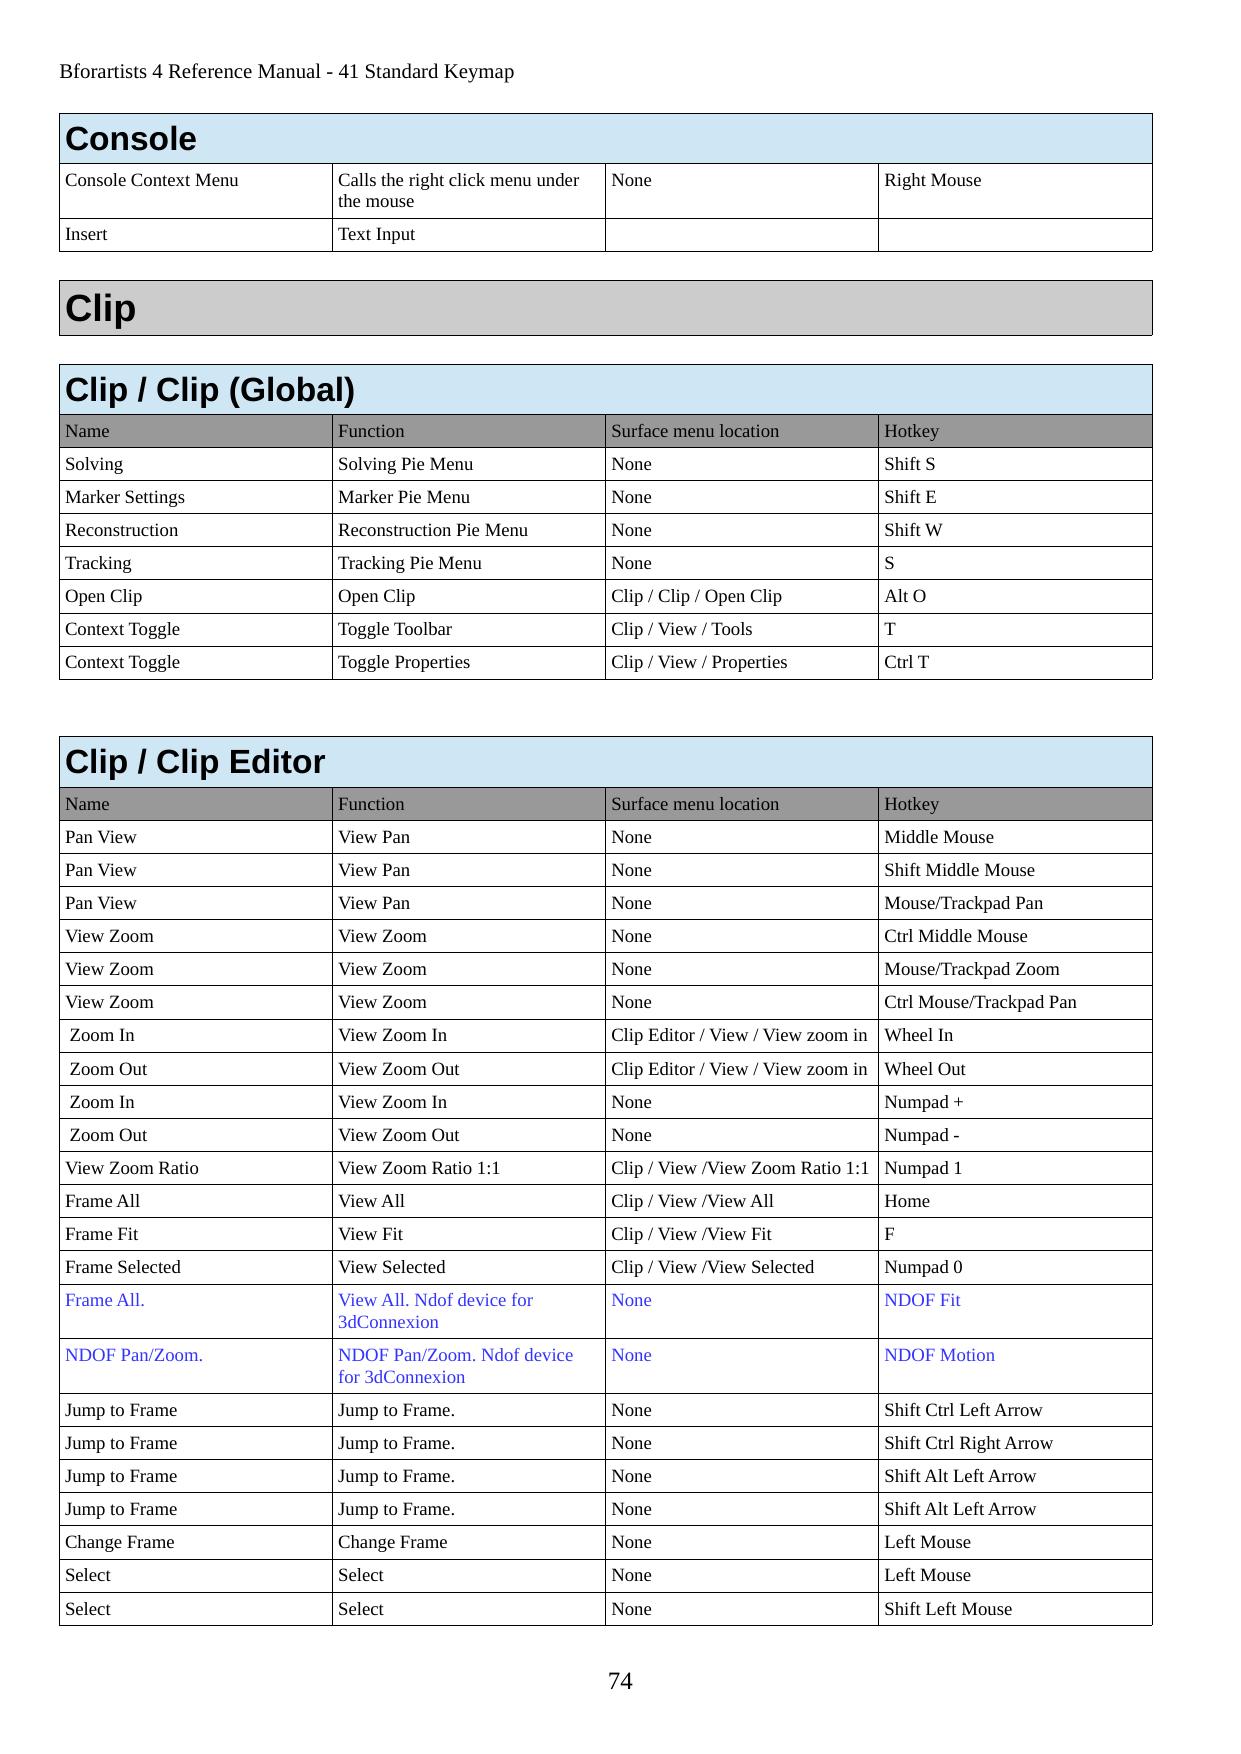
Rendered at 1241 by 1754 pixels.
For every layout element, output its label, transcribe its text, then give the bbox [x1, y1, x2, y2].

table_cell View All. Ndof device for 3dConnexion [333, 1285, 605, 1338]
table_header Clip [60, 281, 1152, 335]
table_cell Surface menu location [606, 788, 878, 820]
table_cell None [606, 481, 878, 513]
table_cell Function [333, 415, 605, 447]
table_cell View Zoom [60, 953, 332, 985]
table_cell View Zoom Out [333, 1053, 605, 1085]
table_cell View Zoom Ratio 1:1 [333, 1152, 605, 1184]
table_cell None [606, 1593, 878, 1625]
table_cell Hotkey [879, 415, 1152, 447]
table_cell View Zoom [333, 986, 605, 1018]
table_cell Change Frame [60, 1526, 332, 1558]
table_cell None [606, 514, 878, 546]
table_cell View Fit [333, 1218, 605, 1250]
table_cell None [606, 1493, 878, 1525]
table_cell None [606, 1394, 878, 1426]
table_cell Pan View [60, 887, 332, 919]
table_cell Open Clip [60, 580, 332, 612]
table_cell Toggle Properties [333, 647, 605, 679]
table_cell Frame Fit [60, 1218, 332, 1250]
table_cell F [879, 1218, 1152, 1250]
table_cell View Pan [333, 854, 605, 886]
table_cell NDOF Pan/Zoom. Ndof device for 3dConnexion [333, 1339, 605, 1393]
table_cell Frame Selected [60, 1251, 332, 1283]
table_cell T [879, 614, 1152, 646]
table_cell Clip / View / Tools [606, 614, 878, 646]
table_cell View Zoom In [333, 1086, 605, 1118]
table_cell None [606, 887, 878, 919]
table_cell None [606, 920, 878, 952]
table_cell Console Context Menu [60, 164, 332, 217]
table_cell Insert [60, 219, 332, 251]
table_cell None [606, 1460, 878, 1492]
table_cell Solving Pie Menu [333, 448, 605, 480]
table_cell Jump to Frame. [333, 1460, 605, 1492]
table_cell View Zoom [333, 953, 605, 985]
table_cell Numpad + [879, 1086, 1152, 1118]
table_cell Open Clip [333, 580, 605, 612]
table_cell Wheel In [879, 1020, 1152, 1052]
table_cell Jump to Frame [60, 1493, 332, 1525]
table_cell [606, 219, 878, 251]
table_cell View Zoom [333, 920, 605, 952]
table_cell Zoom Out [60, 1053, 332, 1085]
table_cell Shift Alt Left Arrow [879, 1493, 1152, 1525]
table_cell NDOF Pan/Zoom. [60, 1339, 332, 1393]
table_cell None [606, 953, 878, 985]
table_cell Zoom In [60, 1020, 332, 1052]
table_cell Clip / View /View Selected [606, 1251, 878, 1283]
table_cell Left Mouse [879, 1526, 1152, 1558]
table_cell None [606, 986, 878, 1018]
table_cell Ctrl T [879, 647, 1152, 679]
table_cell Shift Ctrl Left Arrow [879, 1394, 1152, 1426]
table_cell Pan View [60, 854, 332, 886]
table_cell Jump to Frame [60, 1394, 332, 1426]
table_cell View Zoom Ratio [60, 1152, 332, 1184]
table_cell Name [60, 415, 332, 447]
table_cell Jump to Frame [60, 1460, 332, 1492]
table_cell None [606, 1339, 878, 1393]
table_cell Zoom In [60, 1086, 332, 1118]
table_cell Marker Pie Menu [333, 481, 605, 513]
table_cell Jump to Frame [60, 1427, 332, 1459]
table_cell View Selected [333, 1251, 605, 1283]
table_cell Jump to Frame. [333, 1394, 605, 1426]
table_cell View Zoom Out [333, 1119, 605, 1151]
table_cell Jump to Frame. [333, 1427, 605, 1459]
table_cell Clip / View /View All [606, 1185, 878, 1217]
table_cell Mouse/Trackpad Pan [879, 887, 1152, 919]
table_cell Numpad 1 [879, 1152, 1152, 1184]
table_cell Select [60, 1593, 332, 1625]
table_cell None [606, 1119, 878, 1151]
table_cell None [606, 164, 878, 217]
table_cell None [606, 821, 878, 853]
table_cell Clip Editor / View / View zoom in [606, 1020, 878, 1052]
table_header Clip / Clip (Global) [60, 365, 1152, 414]
table_cell Numpad - [879, 1119, 1152, 1151]
table_cell View Zoom [60, 986, 332, 1018]
table_cell None [606, 1526, 878, 1558]
table_cell Ctrl Middle Mouse [879, 920, 1152, 952]
table_cell Clip / Clip / Open Clip [606, 580, 878, 612]
table_cell Pan View [60, 821, 332, 853]
table_cell None [606, 1427, 878, 1459]
table_cell Zoom Out [60, 1119, 332, 1151]
table_cell Frame All [60, 1185, 332, 1217]
table_cell Clip / View /View Fit [606, 1218, 878, 1250]
table_cell Reconstruction Pie Menu [333, 514, 605, 546]
table_cell Marker Settings [60, 481, 332, 513]
table_cell Tracking [60, 547, 332, 579]
table_cell Middle Mouse [879, 821, 1152, 853]
table_cell Context Toggle [60, 647, 332, 679]
table_cell Name [60, 788, 332, 820]
table_cell Hotkey [879, 788, 1152, 820]
table_cell Shift Left Mouse [879, 1593, 1152, 1625]
table_cell Select [333, 1560, 605, 1592]
table_cell Reconstruction [60, 514, 332, 546]
table_cell Mouse/Trackpad Zoom [879, 953, 1152, 985]
table_cell View Zoom [60, 920, 332, 952]
table_cell Home [879, 1185, 1152, 1217]
table_cell Calls the right click menu under the mouse [333, 164, 605, 217]
table_cell Shift Alt Left Arrow [879, 1460, 1152, 1492]
table_cell Right Mouse [879, 164, 1152, 217]
table_cell None [606, 1560, 878, 1592]
table_cell None [606, 448, 878, 480]
table_cell Clip / View / Properties [606, 647, 878, 679]
table_cell Frame All. [60, 1285, 332, 1338]
table_cell Toggle Toolbar [333, 614, 605, 646]
table_cell None [606, 1285, 878, 1338]
table_cell Clip Editor / View / View zoom in [606, 1053, 878, 1085]
table_cell Tracking Pie Menu [333, 547, 605, 579]
table_header Console [60, 114, 1152, 163]
table_cell Change Frame [333, 1526, 605, 1558]
table_cell Function [333, 788, 605, 820]
table_cell Solving [60, 448, 332, 480]
table_cell Shift S [879, 448, 1152, 480]
table_cell Ctrl Mouse/Trackpad Pan [879, 986, 1152, 1018]
table_cell Numpad 0 [879, 1251, 1152, 1283]
table_cell Context Toggle [60, 614, 332, 646]
table_cell Shift Ctrl Right Arrow [879, 1427, 1152, 1459]
table_cell Text Input [333, 219, 605, 251]
table_cell None [606, 547, 878, 579]
table_cell Jump to Frame. [333, 1493, 605, 1525]
table_cell None [606, 854, 878, 886]
table_cell Shift Middle Mouse [879, 854, 1152, 886]
table_cell Clip / View /View Zoom Ratio 1:1 [606, 1152, 878, 1184]
table_cell Surface menu location [606, 415, 878, 447]
table_cell Left Mouse [879, 1560, 1152, 1592]
table_header Clip / Clip Editor [60, 737, 1152, 787]
table_cell Wheel Out [879, 1053, 1152, 1085]
table_cell View Pan [333, 887, 605, 919]
table_cell None [606, 1086, 878, 1118]
table_cell NDOF Motion [879, 1339, 1152, 1393]
table_cell Shift E [879, 481, 1152, 513]
table_cell View All [333, 1185, 605, 1217]
table_cell Alt O [879, 580, 1152, 612]
table_cell Shift W [879, 514, 1152, 546]
table_cell Select [333, 1593, 605, 1625]
table_cell Select [60, 1560, 332, 1592]
table_cell NDOF Fit [879, 1285, 1152, 1338]
table_cell View Zoom In [333, 1020, 605, 1052]
table_cell View Pan [333, 821, 605, 853]
table_cell [879, 219, 1152, 251]
table_cell S [879, 547, 1152, 579]
